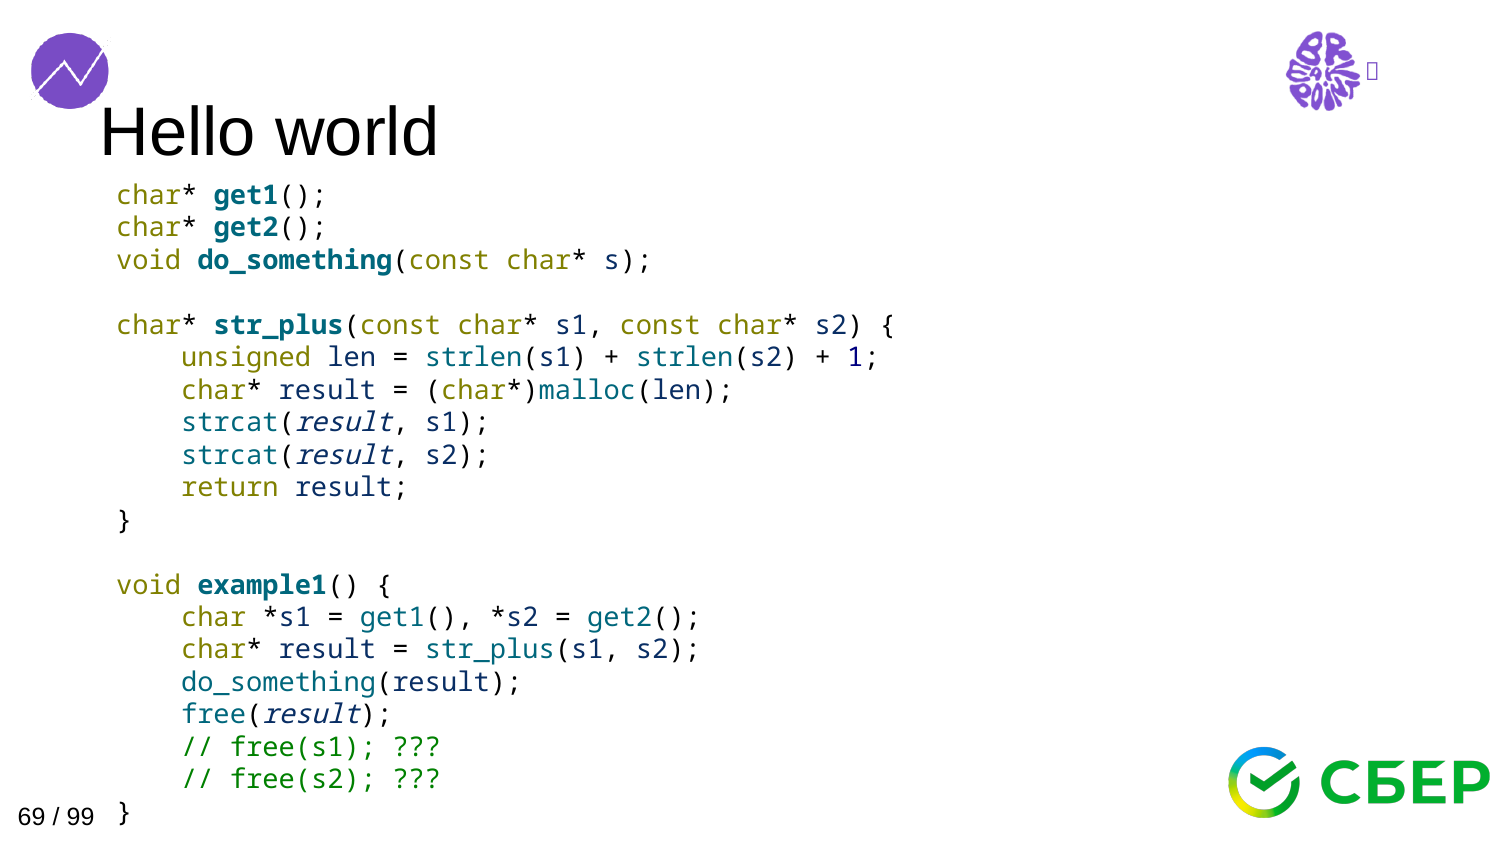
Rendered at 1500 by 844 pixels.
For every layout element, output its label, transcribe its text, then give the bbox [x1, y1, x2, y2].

text_box char* get1(); char* get2(); void do_something(const char* s); char* str_plus(const char* s1, const char* s2) { unsigned len = strlen(s1) + strlen(s2) + 1; char* result = (char*)malloc(len); strcat(result, s1); strcat(result, s2); return result; } void example1() { char *s1 = get1(), *s2 = get2(); char* result = str_plus(s1, s2); do_something(result); free(result); // free(s1); ??? // free(s2); ??? } [101, 169, 1404, 794]
title Hello world [92, 81, 1386, 185]
picture [1221, 740, 1497, 824]
text_box 🐙 [1364, 36, 1489, 107]
picture [28, 27, 111, 111]
text_box <number> / 99 [2, 795, 632, 839]
picture [1274, 17, 1372, 81]
